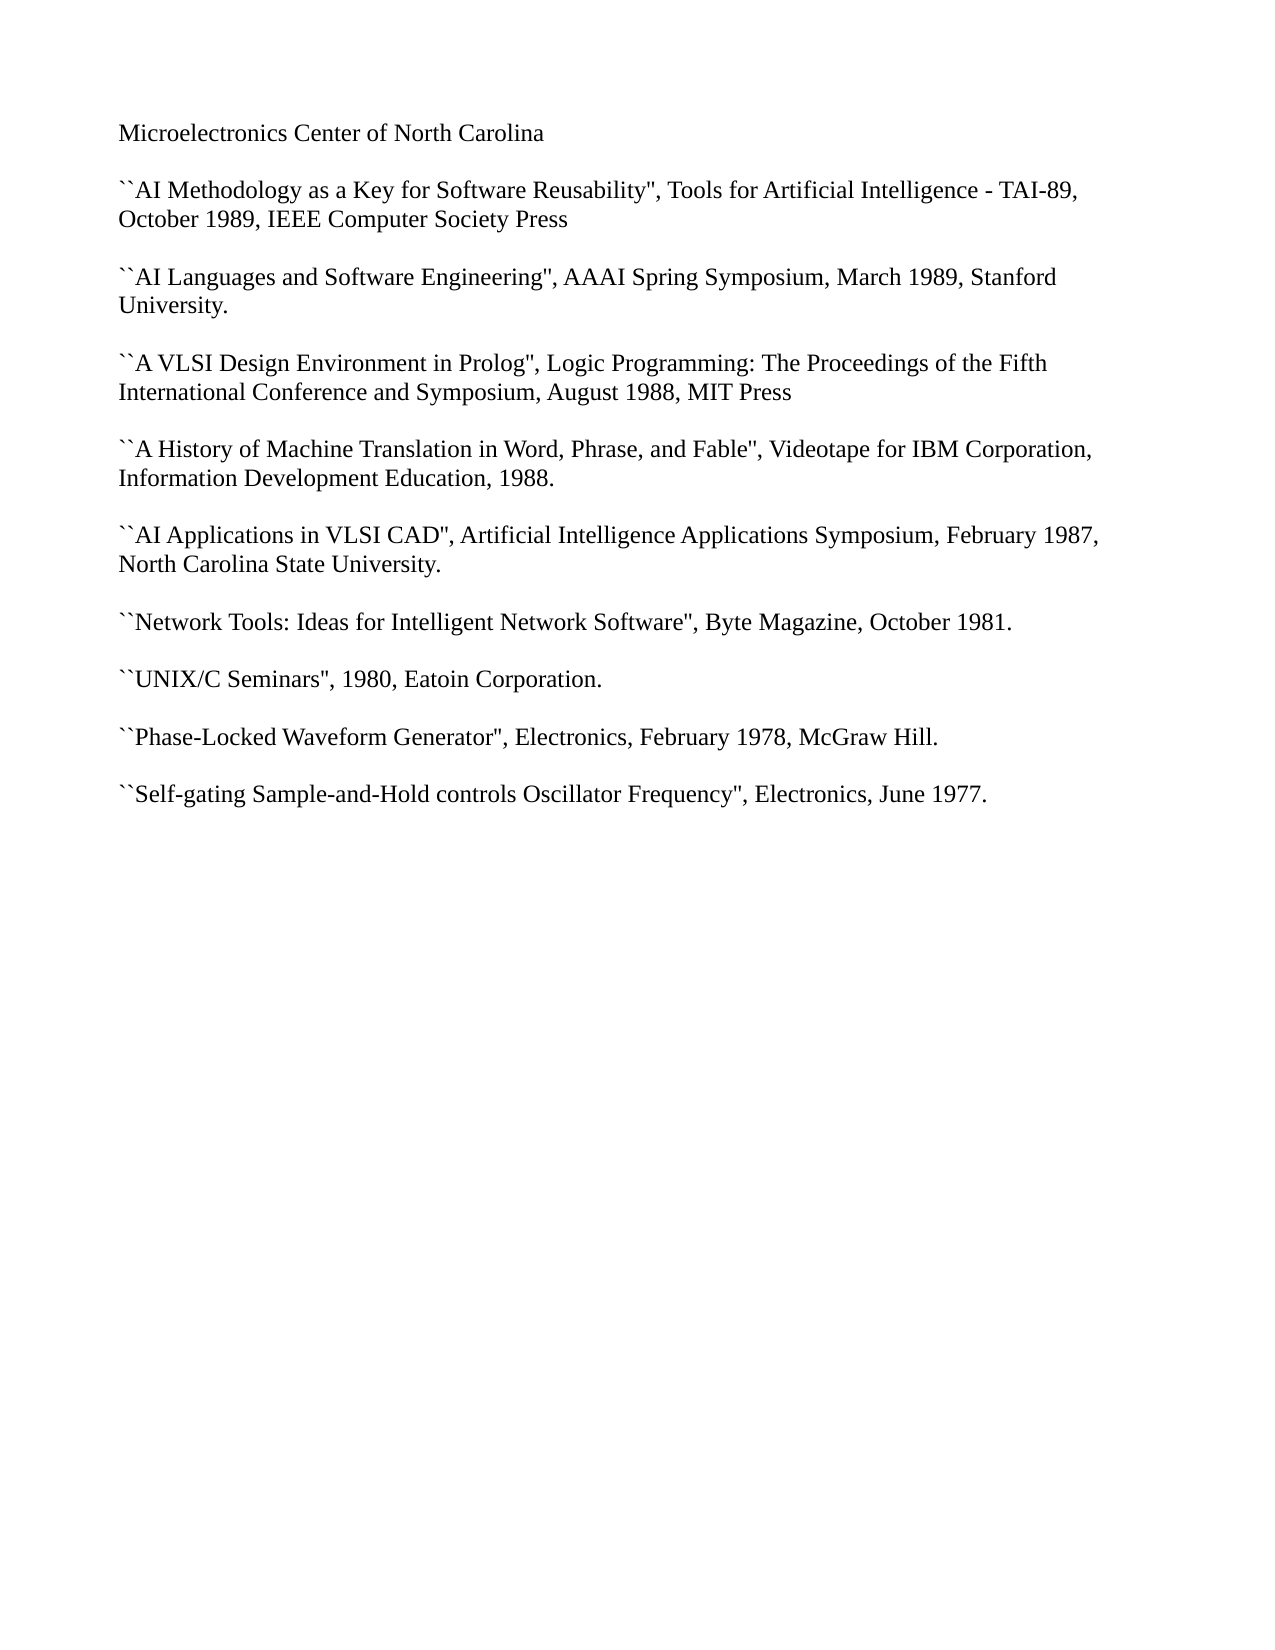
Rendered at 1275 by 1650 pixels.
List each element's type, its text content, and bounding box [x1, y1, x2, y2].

text Microelectronics Center of North Carolina ``AI Methodology as a Key for Software Reusability'', Tools for Artificial Intelligence - TAI-89, October 1989, IEEE Computer Society Press ``AI Languages and Software Engineering'', AAAI Spring Symposium, March 1989, Stanford University. ``A VLSI Design Environment in Prolog'', Logic Programming: The Proceedings of the Fifth International Conference and Symposium, August 1988, MIT Press ``A History of Machine Translation in Word, Phrase, and Fable'', Videotape for IBM Corporation, Information Development Education, 1988. ``AI Applications in VLSI CAD'', Artificial Intelligence Applications Symposium, February 1987, North Carolina State University. ``Network Tools: Ideas for Intelligent Network Software'', Byte Magazine, October 1981. ``UNIX/C Seminars'', 1980, Eatoin Corporation. ``Phase-Locked Waveform Generator'', Electronics, February 1978, McGraw Hill. ``Self-gating Sample-and-Hold controls Oscillator Frequency'', Electronics, June 1977. [118, 118, 1157, 923]
